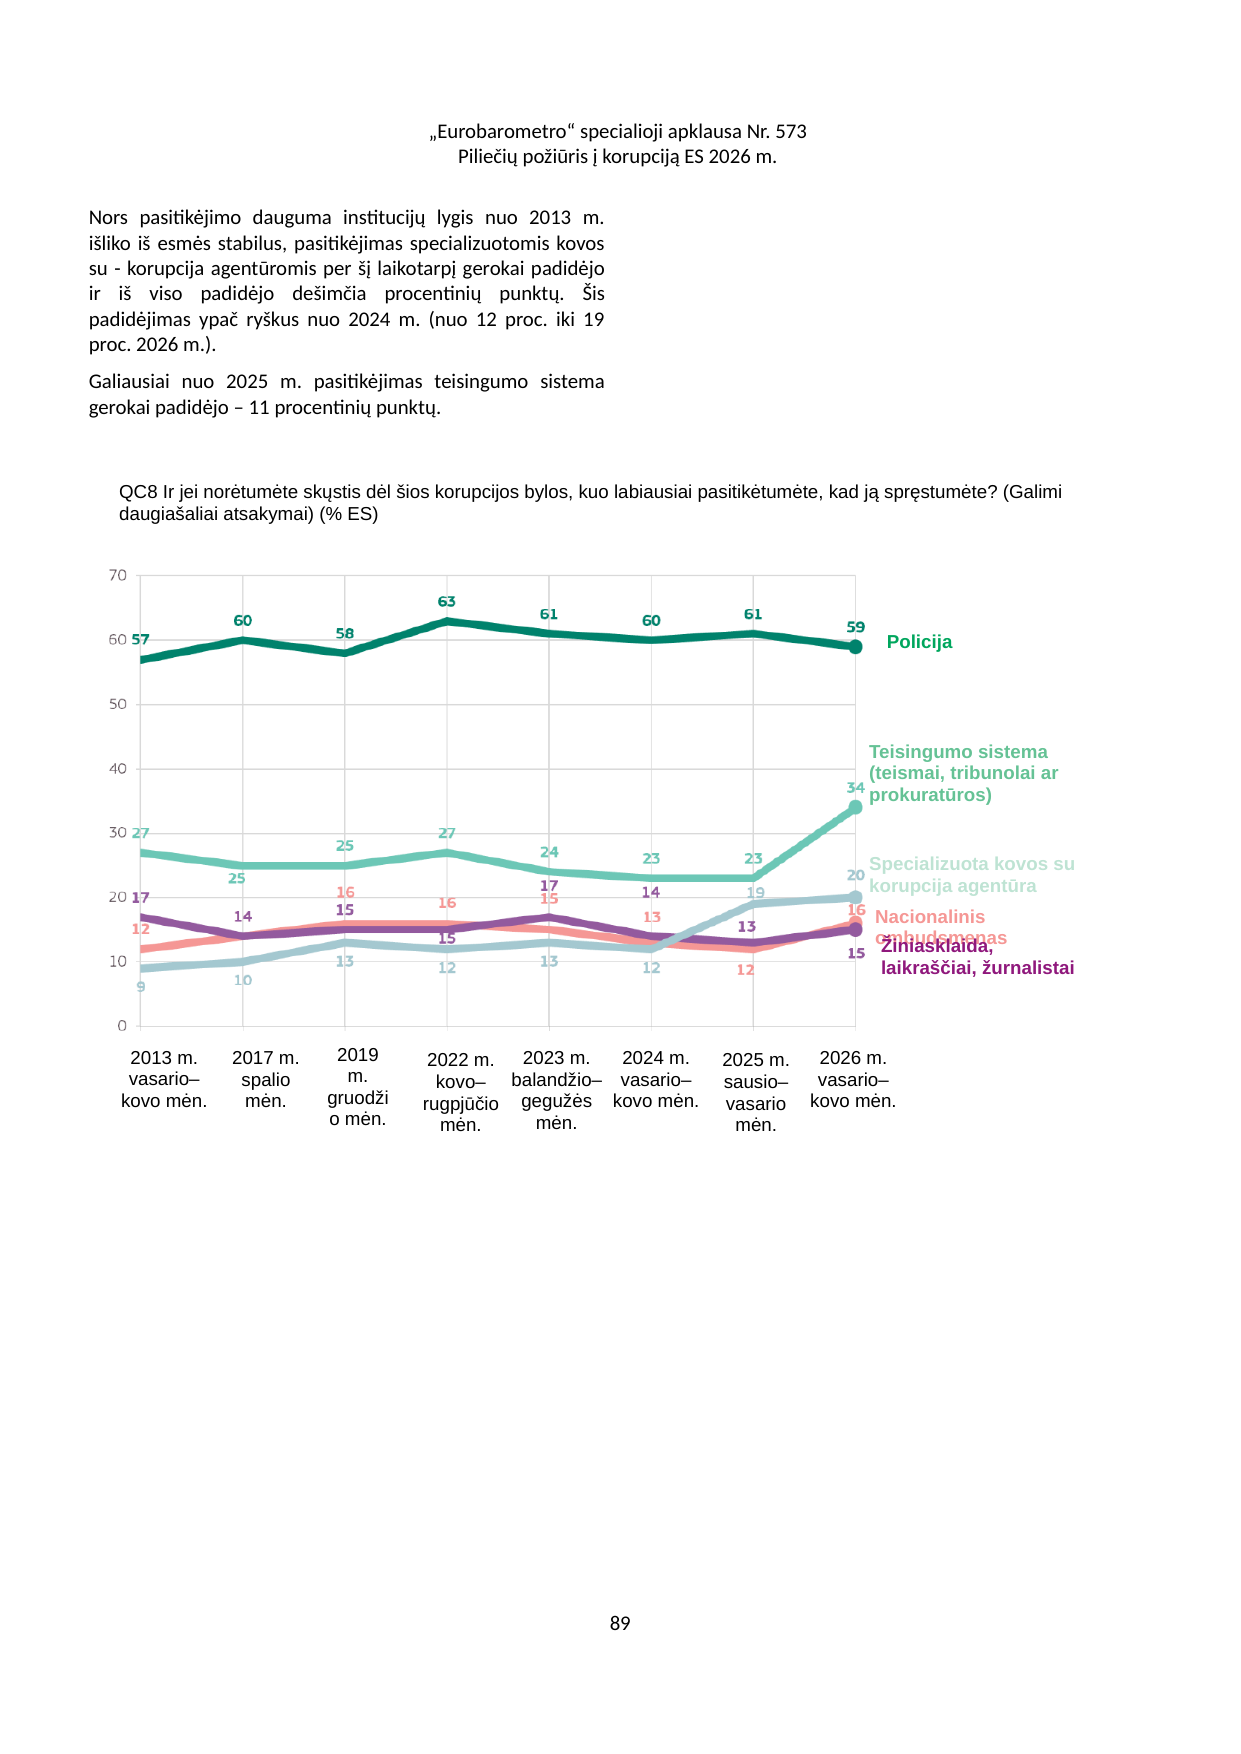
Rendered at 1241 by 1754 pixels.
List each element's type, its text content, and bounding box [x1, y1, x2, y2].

picture [80, 557, 867, 1031]
text Nors pasitikėjimo dauguma institucijų lygis nuo 2013 m. išliko iš esmės stabilus, pasitikėjimas specializuotomis kovos su ‑ korupcija agentūromis per šį laikotarpį gerokai padidėjo ir iš viso padidėjo dešimčia procentinių punktų. Šis padidėjimas ypač ryškus nuo 2024 m. (nuo 12 proc. iki 19 proc. 2026 m.). [88, 204, 605, 357]
text Galiausiai nuo 2025 m. pasitikėjimas teisingumo sistema gerokai padidėjo – 11 procentinių punktų. [88, 369, 605, 419]
